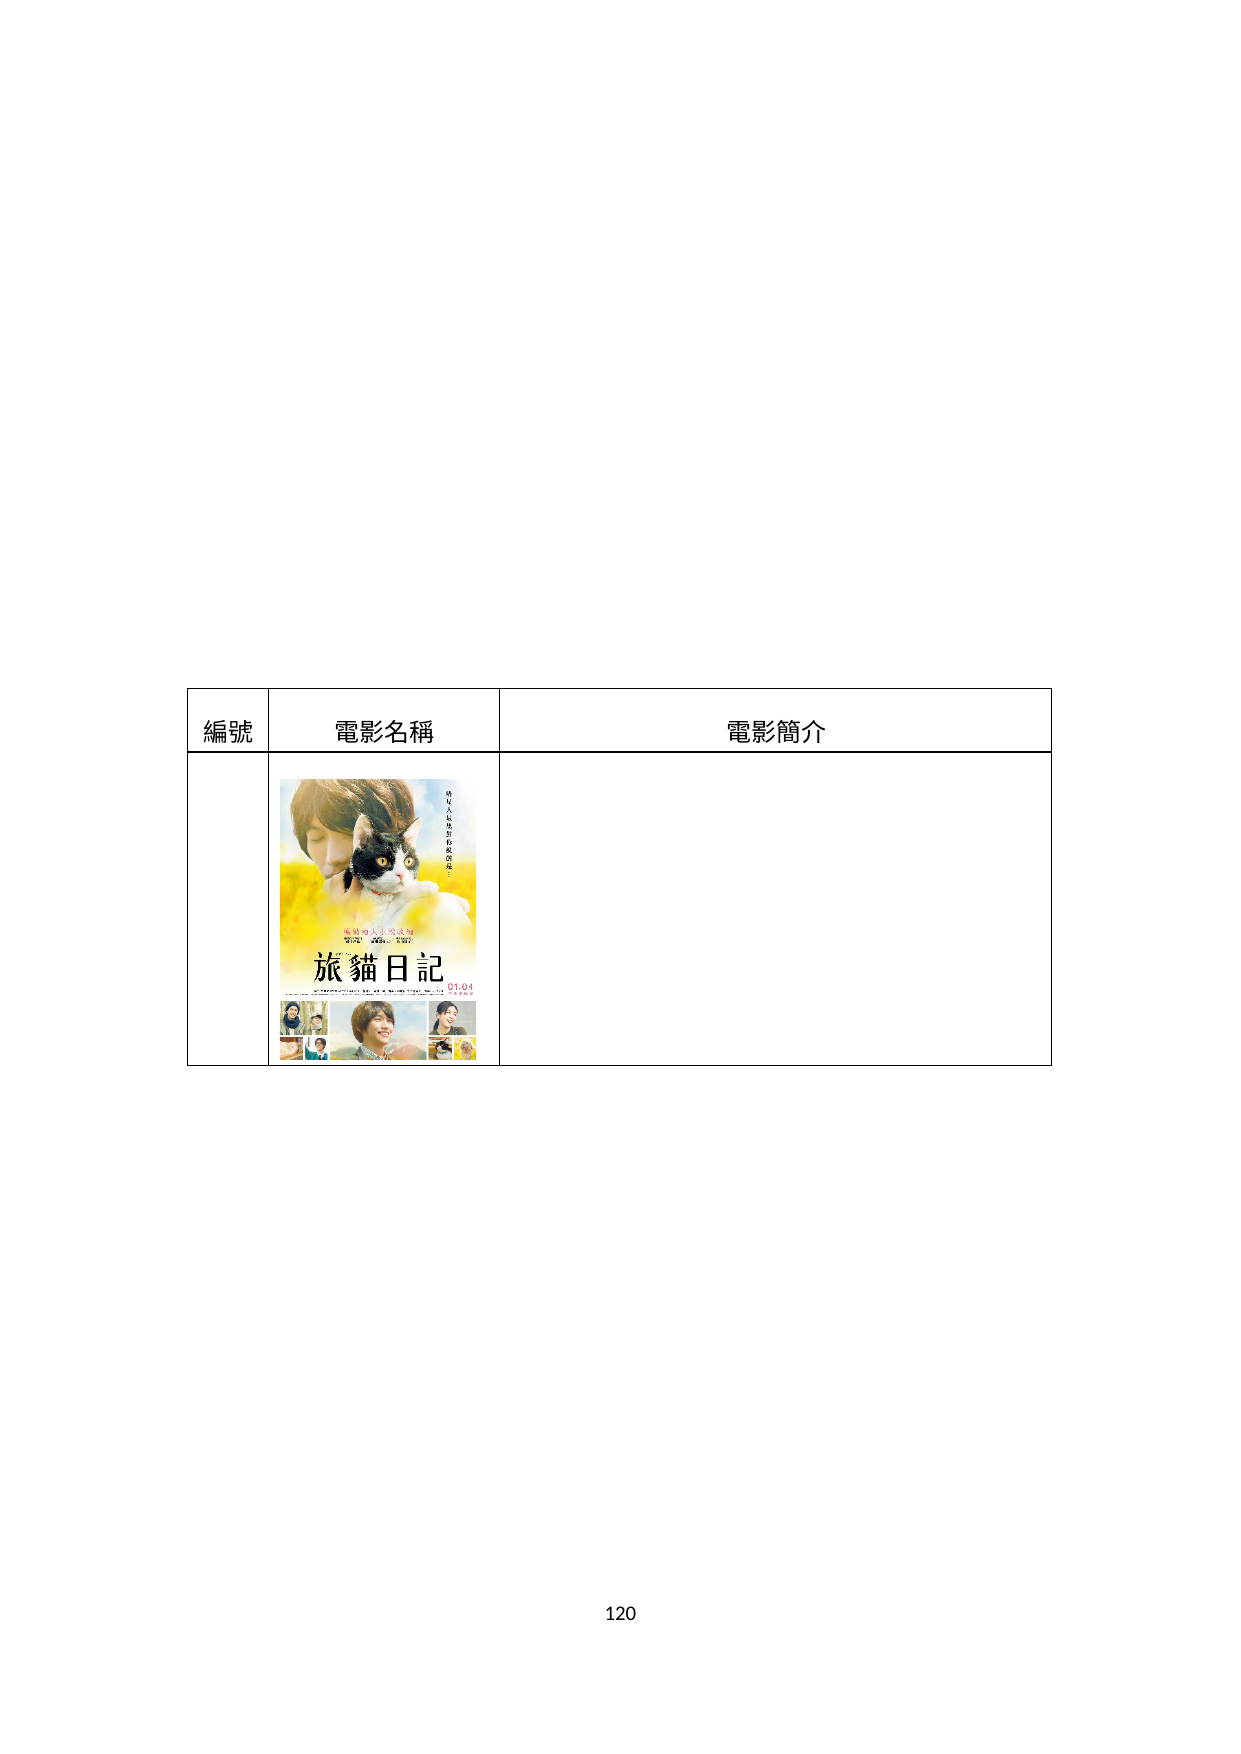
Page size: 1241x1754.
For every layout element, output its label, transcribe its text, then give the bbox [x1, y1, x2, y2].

table_header 電影名稱 [269, 689, 499, 751]
table_header 電影簡介 [500, 689, 1051, 751]
table_cell [500, 753, 1051, 1065]
table_cell [269, 753, 499, 1065]
table_cell [188, 753, 268, 1065]
table_header 編號 [188, 689, 268, 751]
